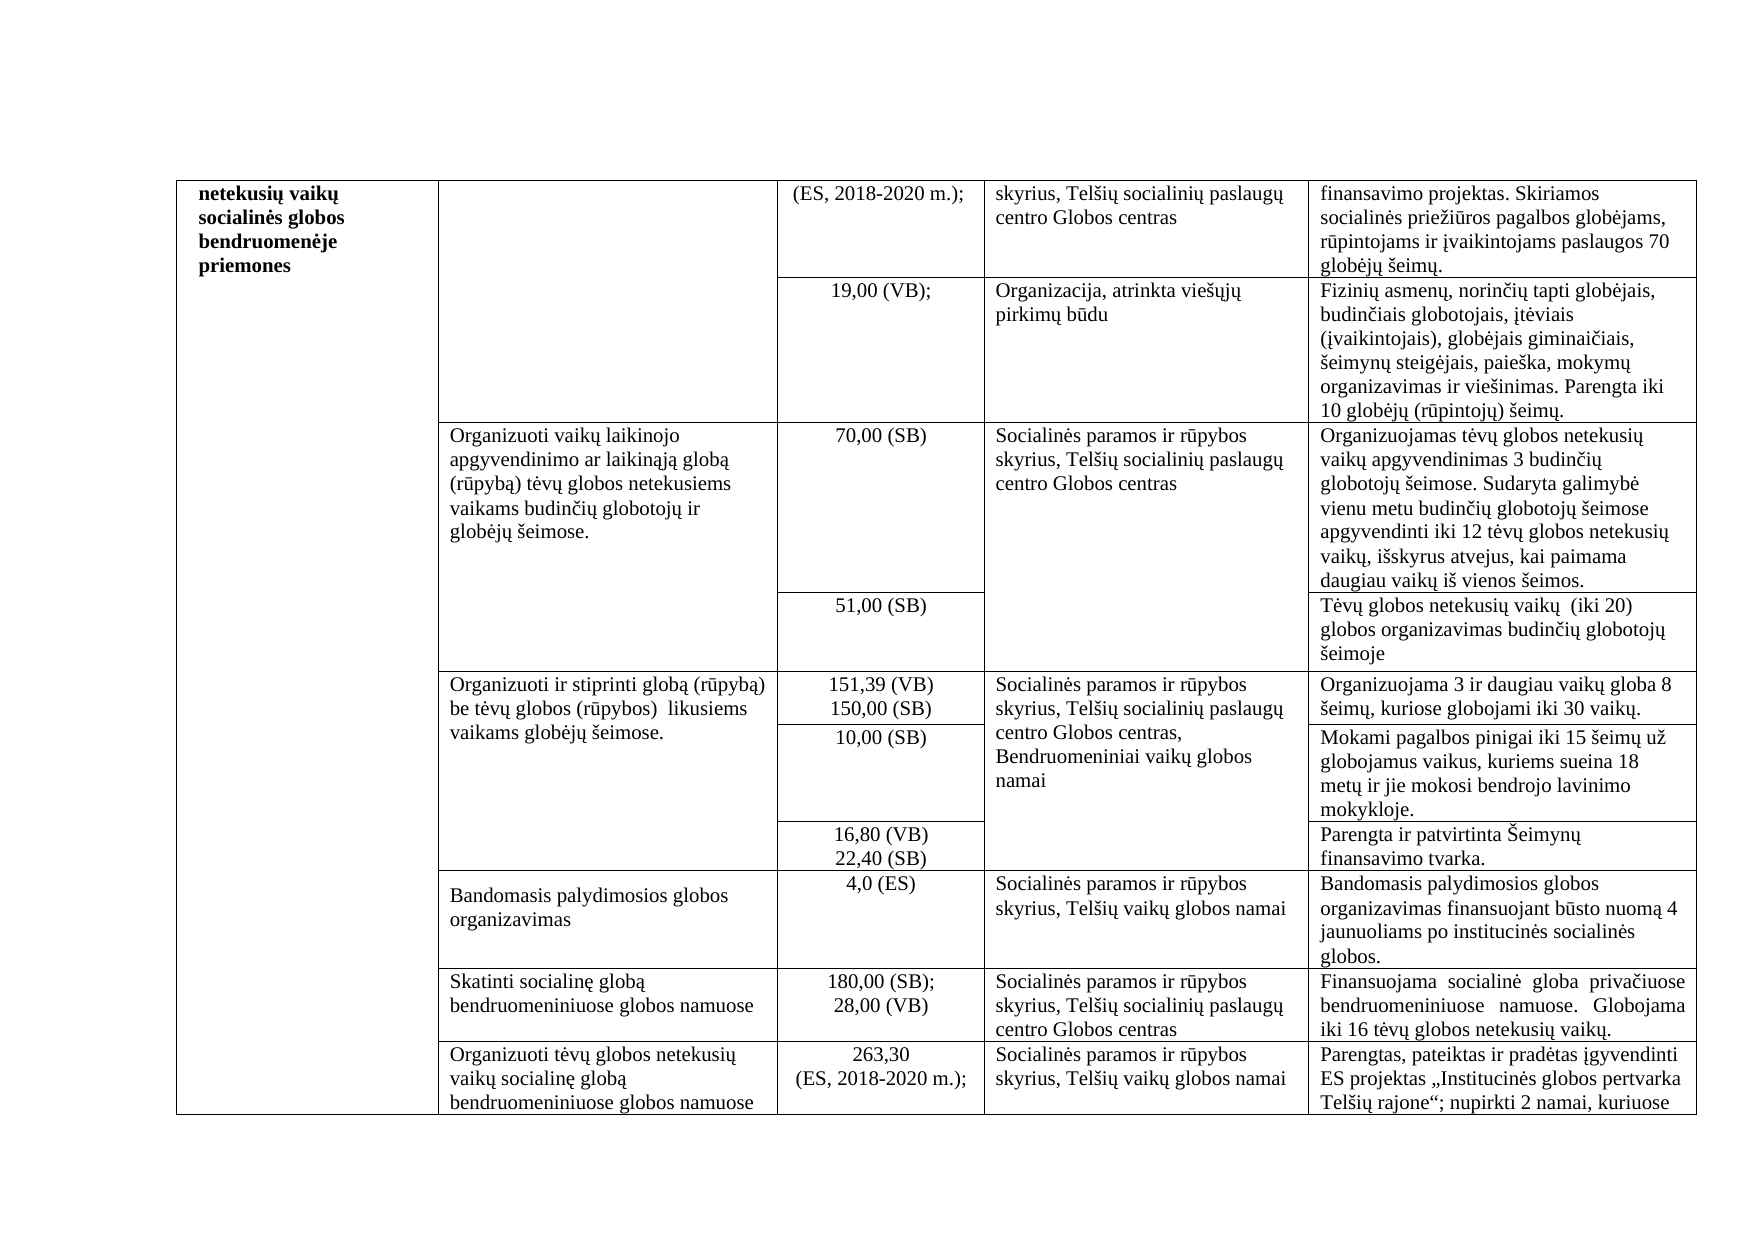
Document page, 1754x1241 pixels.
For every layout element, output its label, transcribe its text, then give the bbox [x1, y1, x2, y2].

table_cell Organizacija, atrinkta viešųjų pirkimų būdu [985, 278, 1308, 422]
table_cell Fizinių asmenų, norinčių tapti globėjais, budinčiais globotojais, įtėviais (įvaikintojais), globėjais giminaičiais, šeimynų steigėjais, paieška, mokymų organizavimas ir viešinimas. Parengta iki 10 globėjų (rūpintojų) šeimų. [1309, 278, 1696, 422]
table_cell Skatinti socialinę globą bendruomeniniuose globos namuose [439, 969, 777, 1041]
table_cell 180,00 (SB); 28,00 (VB) [778, 969, 984, 1041]
table_cell Socialinės paramos ir rūpybos skyrius, Telšių vaikų globos namai [985, 1042, 1308, 1114]
table_cell Tėvų globos netekusių vaikų (iki 20) globos organizavimas budinčių globotojų šeimoje [1309, 593, 1696, 671]
table_cell netekusių vaikų socialinės globos bendruomenėje priemones [177, 181, 438, 1114]
table_cell Bandomasis palydimosios globos organizavimas finansuojant būsto nuomą 4 jaunuoliams po institucinės socialinės globos. [1309, 871, 1696, 968]
table_cell 70,00 (SB) [778, 423, 984, 592]
table_cell 151,39 (VB) 150,00 (SB) [778, 672, 984, 724]
table_cell [439, 181, 777, 422]
table_cell Parengtas, pateiktas ir pradėtas įgyvendinti ES projektas „Institucinės globos pertvarka Telšių rajone“; nupirkti 2 namai, kuriuose [1309, 1042, 1696, 1114]
table_cell Organizuojamas tėvų globos netekusių vaikų apgyvendinimas 3 budinčių globotojų šeimose. Sudaryta galimybė vienu metu budinčių globotojų šeimose apgyvendinti iki 12 tėvų globos netekusių vaikų, išskyrus atvejus, kai paimama daugiau vaikų iš vienos šeimos. [1309, 423, 1696, 592]
table_cell Socialinės paramos ir rūpybos skyrius, Telšių vaikų globos namai [985, 871, 1308, 968]
table_cell Organizuoti tėvų globos netekusių vaikų socialinę globą bendruomeniniuose globos namuose [439, 1042, 777, 1114]
table_cell Organizuojama 3 ir daugiau vaikų globa 8 šeimų, kuriose globojami iki 30 vaikų. [1309, 672, 1696, 724]
table_cell Organizuoti vaikų laikinojo apgyvendinimo ar laikinąją globą (rūpybą) tėvų globos netekusiems vaikams budinčių globotojų ir globėjų šeimose. [439, 423, 777, 671]
table_cell 263,30 (ES, 2018-2020 m.); [778, 1042, 984, 1114]
table_cell Bandomasis palydimosios globos organizavimas [439, 871, 777, 968]
table_cell 16,80 (VB) 22,40 (SB) [778, 822, 984, 870]
table_cell Organizuoti ir stiprinti globą (rūpybą) be tėvų globos (rūpybos) likusiems vaikams globėjų šeimose. [439, 672, 777, 870]
table_cell Finansuojama socialinė globa privačiuose bendruomeniniuose namuose. Globojama iki 16 tėvų globos netekusių vaikų. [1309, 969, 1696, 1041]
table_cell Socialinės paramos ir rūpybos skyrius, Telšių socialinių paslaugų centro Globos centras, Bendruomeniniai vaikų globos namai [985, 672, 1308, 870]
table_cell 10,00 (SB) [778, 725, 984, 821]
table_cell skyrius, Telšių socialinių paslaugų centro Globos centras [985, 181, 1308, 277]
table_cell 19,00 (VB); [778, 278, 984, 422]
table_cell finansavimo projektas. Skiriamos socialinės priežiūros pagalbos globėjams, rūpintojams ir įvaikintojams paslaugos 70 globėjų šeimų. [1309, 181, 1696, 277]
table_cell 51,00 (SB) [778, 593, 984, 671]
table_cell Socialinės paramos ir rūpybos skyrius, Telšių socialinių paslaugų centro Globos centras [985, 969, 1308, 1041]
table_cell Parengta ir patvirtinta Šeimynų finansavimo tvarka. [1309, 822, 1696, 870]
table_cell Mokami pagalbos pinigai iki 15 šeimų už globojamus vaikus, kuriems sueina 18 metų ir jie mokosi bendrojo lavinimo mokykloje. [1309, 725, 1696, 821]
table_cell (ES, 2018-2020 m.); [778, 181, 984, 277]
table_cell 4,0 (ES) [778, 871, 984, 968]
table_cell Socialinės paramos ir rūpybos skyrius, Telšių socialinių paslaugų centro Globos centras [985, 423, 1308, 671]
